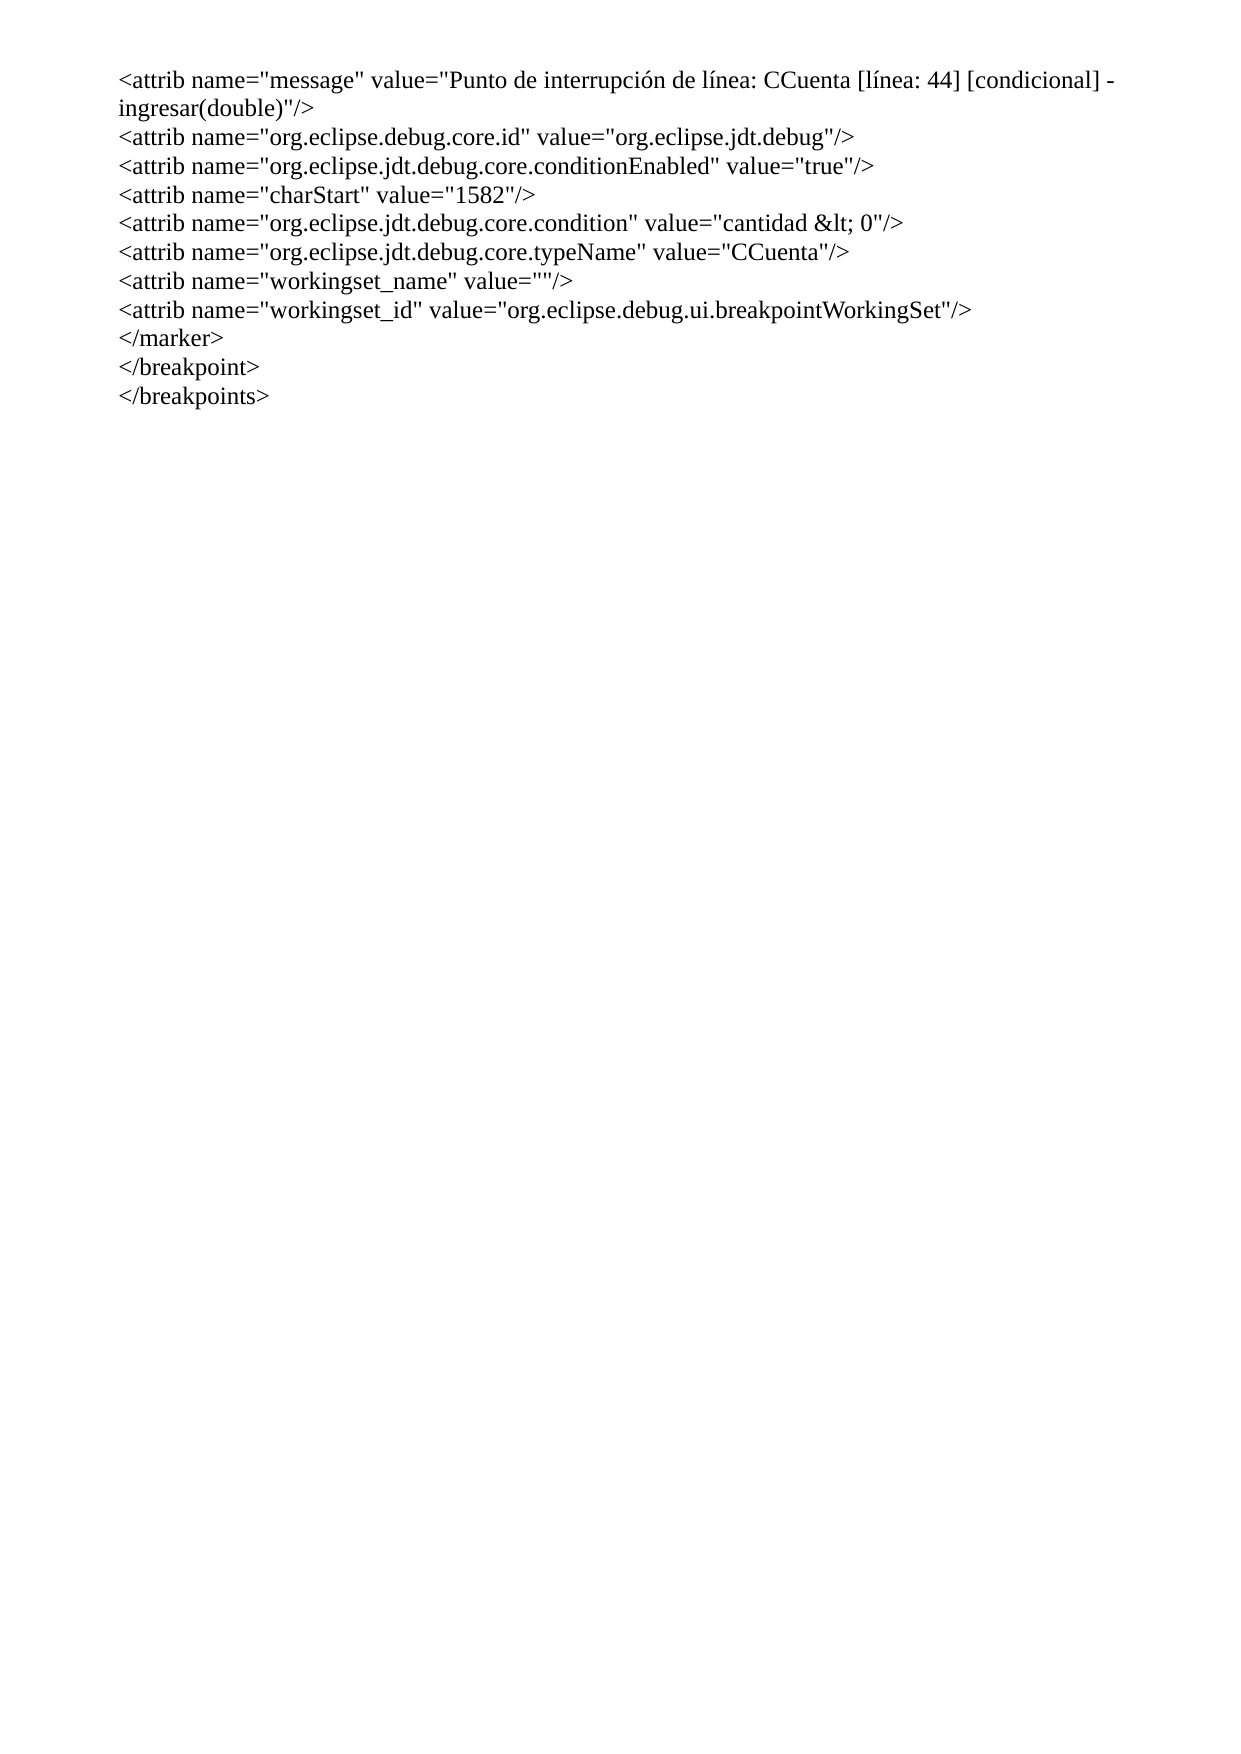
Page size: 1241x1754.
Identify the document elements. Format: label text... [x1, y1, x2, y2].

text </marker> [118, 323, 1122, 352]
text </breakpoints> [118, 381, 1122, 410]
text </breakpoint> [118, 352, 1122, 381]
text <attrib name="message" value="Punto de interrupción de línea: CCuenta [línea: 44] [condicional] - ingresar(double)"/> [118, 65, 1122, 122]
text <attrib name="org.eclipse.jdt.debug.core.condition" value="cantidad &lt; 0"/> [118, 208, 1122, 237]
text <attrib name="workingset_id" value="org.eclipse.debug.ui.breakpointWorkingSet"/> [118, 295, 1122, 323]
text <attrib name="charStart" value="1582"/> [118, 180, 1122, 208]
text <attrib name="org.eclipse.jdt.debug.core.typeName" value="CCuenta"/> [118, 237, 1122, 266]
text <attrib name="org.eclipse.jdt.debug.core.conditionEnabled" value="true"/> [118, 151, 1122, 180]
text <attrib name="org.eclipse.debug.core.id" value="org.eclipse.jdt.debug"/> [118, 122, 1122, 151]
text <attrib name="workingset_name" value=""/> [118, 266, 1122, 295]
